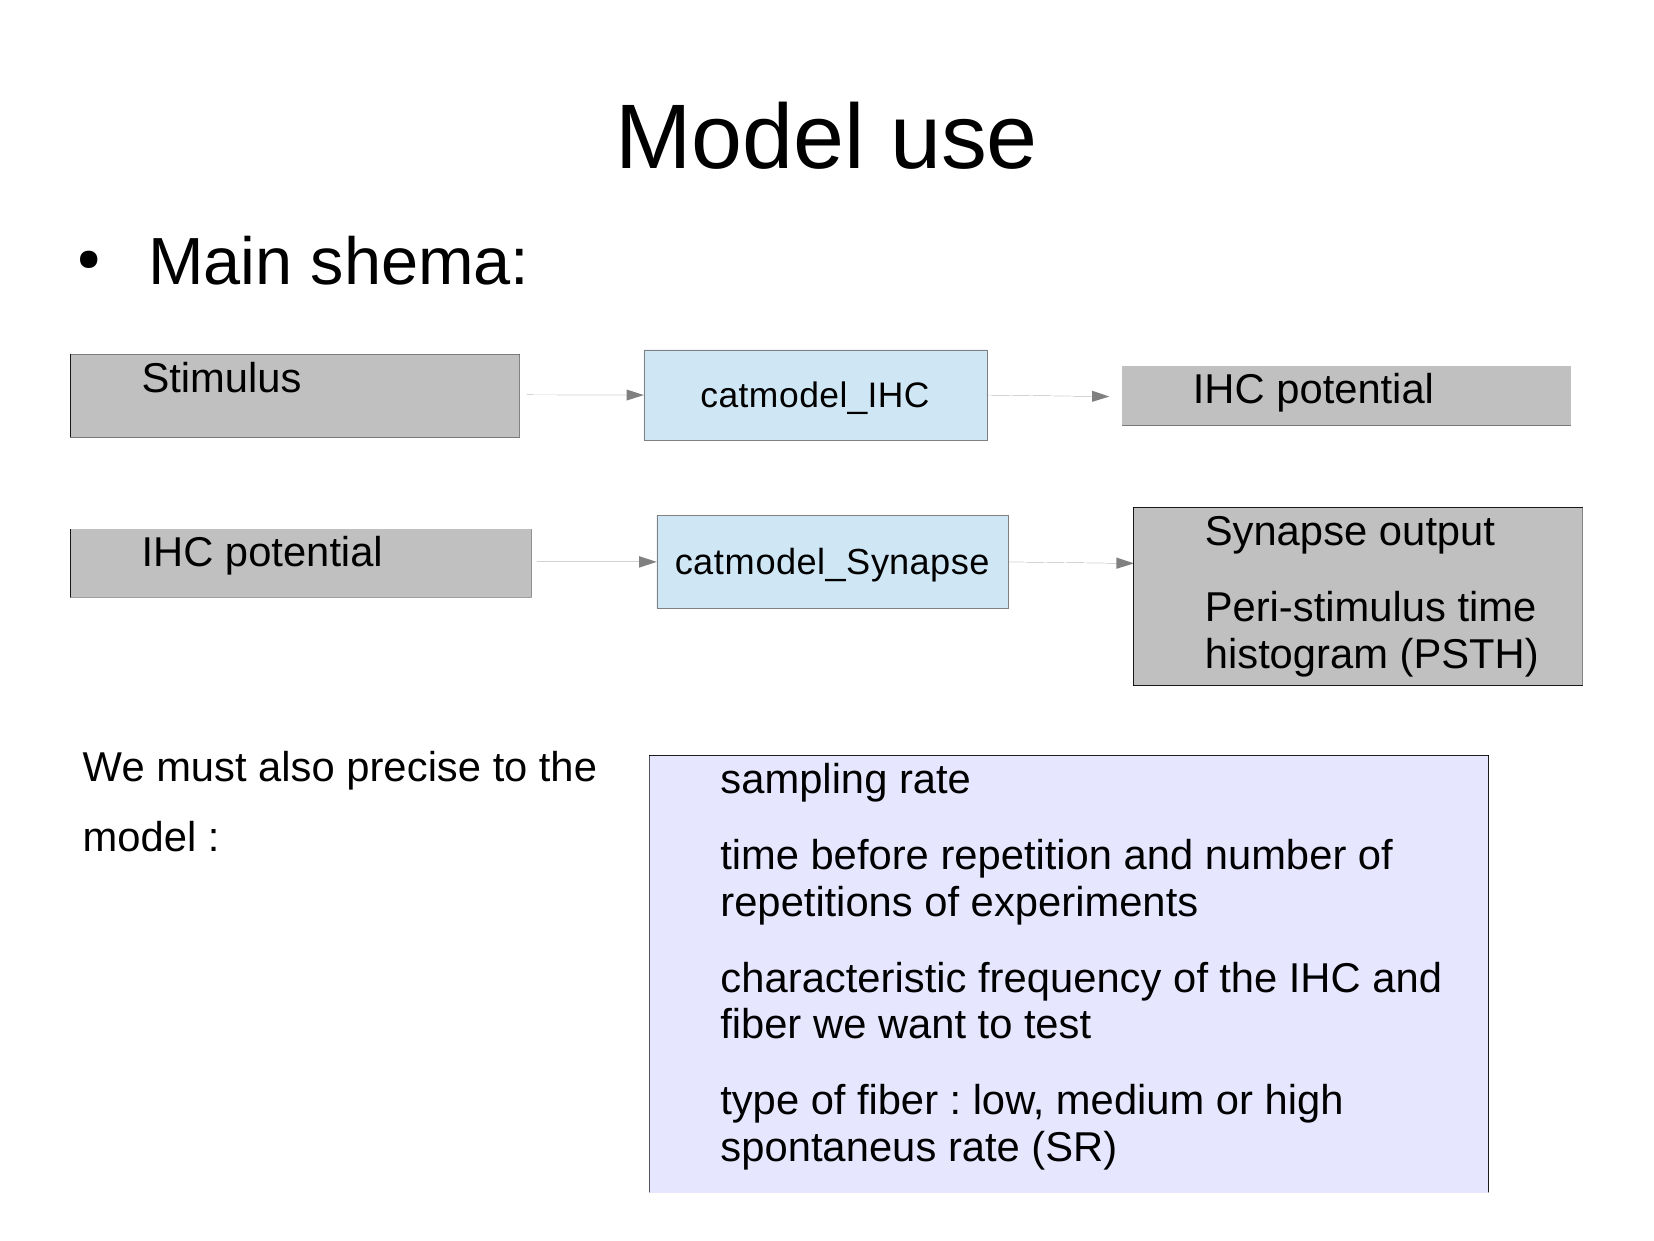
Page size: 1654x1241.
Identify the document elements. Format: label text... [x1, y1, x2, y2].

list Stimulus [70, 354, 520, 438]
list Main shema: [59, 224, 1515, 319]
picture [472, 319, 1181, 485]
list sampling rate time before repetition and number of repetitions of experiments characteristic frequency of the IHC and fiber we want to test type of fiber : low, medium or high spontaneus rate (SR) [649, 755, 1489, 1193]
picture [478, 493, 1205, 662]
list IHC potential [1122, 366, 1571, 426]
title Model use [82, 49, 1571, 225]
list Synapse output Peri-stimulus time histogram (PSTH) [1133, 507, 1583, 686]
list IHC potential [70, 529, 532, 598]
list We must also precise to the model : [11, 744, 686, 969]
